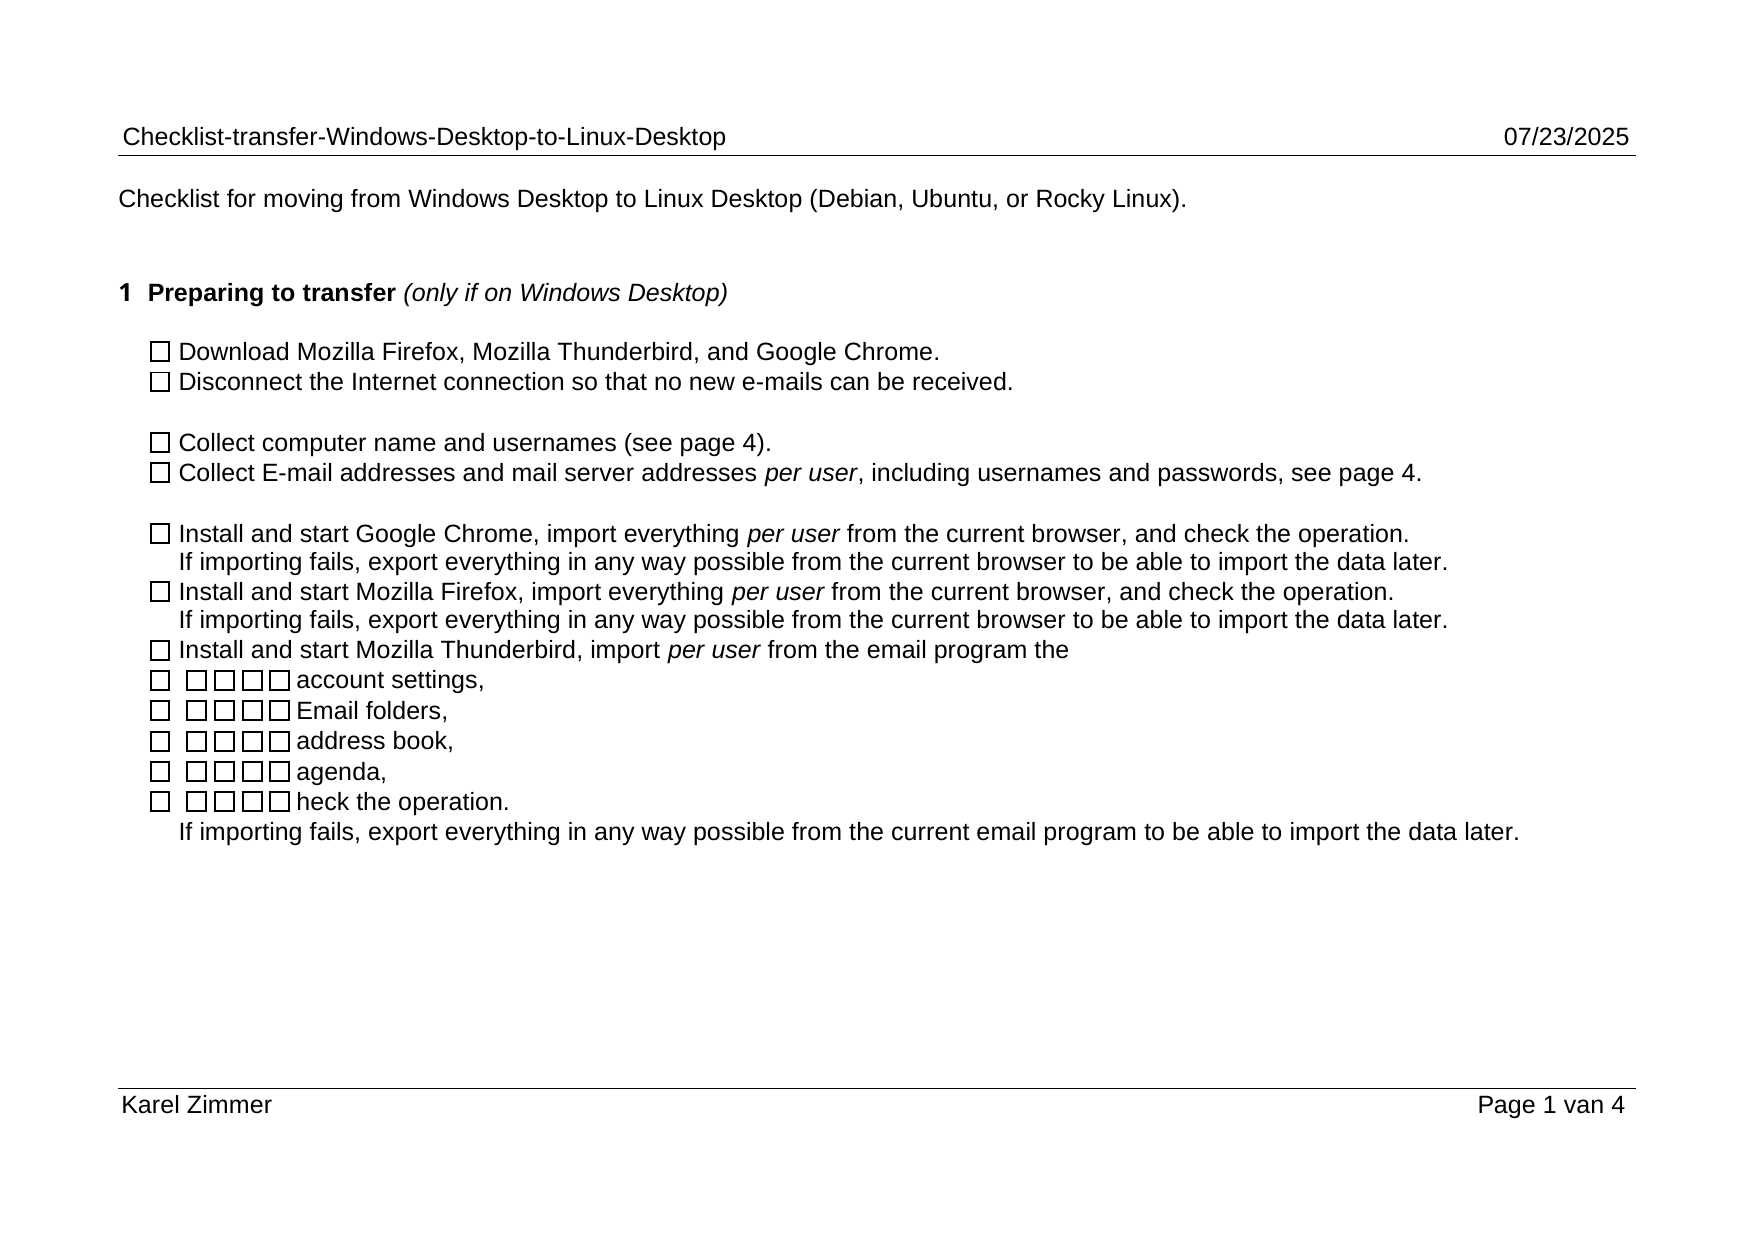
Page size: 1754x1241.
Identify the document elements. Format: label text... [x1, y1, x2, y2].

list Preparing to transfer (only if on Windows Desktop) [118, 274, 1636, 308]
table_cell Disconnect the Internet connection so that no new e-mails can be received. [177, 367, 1617, 397]
text Checklist for moving from Windows Desktop to Linux Desktop (Debian, Ubuntu, or Rocky Linux). [118, 184, 1636, 212]
table_cell account settings, [177, 665, 1617, 696]
table_cell Collect computer name and usernames (see page 4). [177, 428, 1617, 458]
table_cell Install and start Google Chrome, import everything per user from the current browser, and check the operation. If importing fails, export everything in any way possible from the current browser to be able to import the data later. [177, 518, 1617, 577]
table_cell [141, 726, 177, 756]
table_cell [141, 518, 177, 577]
table_cell [141, 458, 177, 488]
table_cell Email folders, [177, 696, 1617, 726]
table_cell [141, 756, 177, 787]
table_cell [177, 488, 1617, 518]
table_cell Install and start Mozilla Thunderbird, import per user from the email program the [177, 635, 1617, 665]
table_cell Collect E-mail addresses and mail server addresses per user, including usernames and passwords, see page 4. [177, 458, 1617, 488]
table_cell [141, 817, 177, 847]
table_header [141, 336, 177, 367]
table_cell [141, 635, 177, 665]
table_cell [141, 577, 177, 635]
table_cell heck the operation. [177, 787, 1617, 817]
table_cell [141, 665, 177, 696]
table_cell [177, 397, 1617, 427]
table_cell [141, 397, 177, 427]
table_cell Install and start Mozilla Firefox, import everything per user from the current browser, and check the operation. If importing fails, export everything in any way possible from the current browser to be able to import the data later. [177, 577, 1617, 635]
table_cell [141, 787, 177, 817]
table_cell [141, 367, 177, 397]
table_header Download Mozilla Firefox, Mozilla Thunderbird, and Google Chrome. [177, 336, 1617, 367]
table_cell [141, 696, 177, 726]
table_cell address book, [177, 726, 1617, 756]
table_cell If importing fails, export everything in any way possible from the current email program to be able to import the data later. [177, 817, 1617, 847]
table_cell [141, 428, 177, 458]
table_cell agenda, [177, 756, 1617, 787]
table_cell [141, 488, 177, 518]
